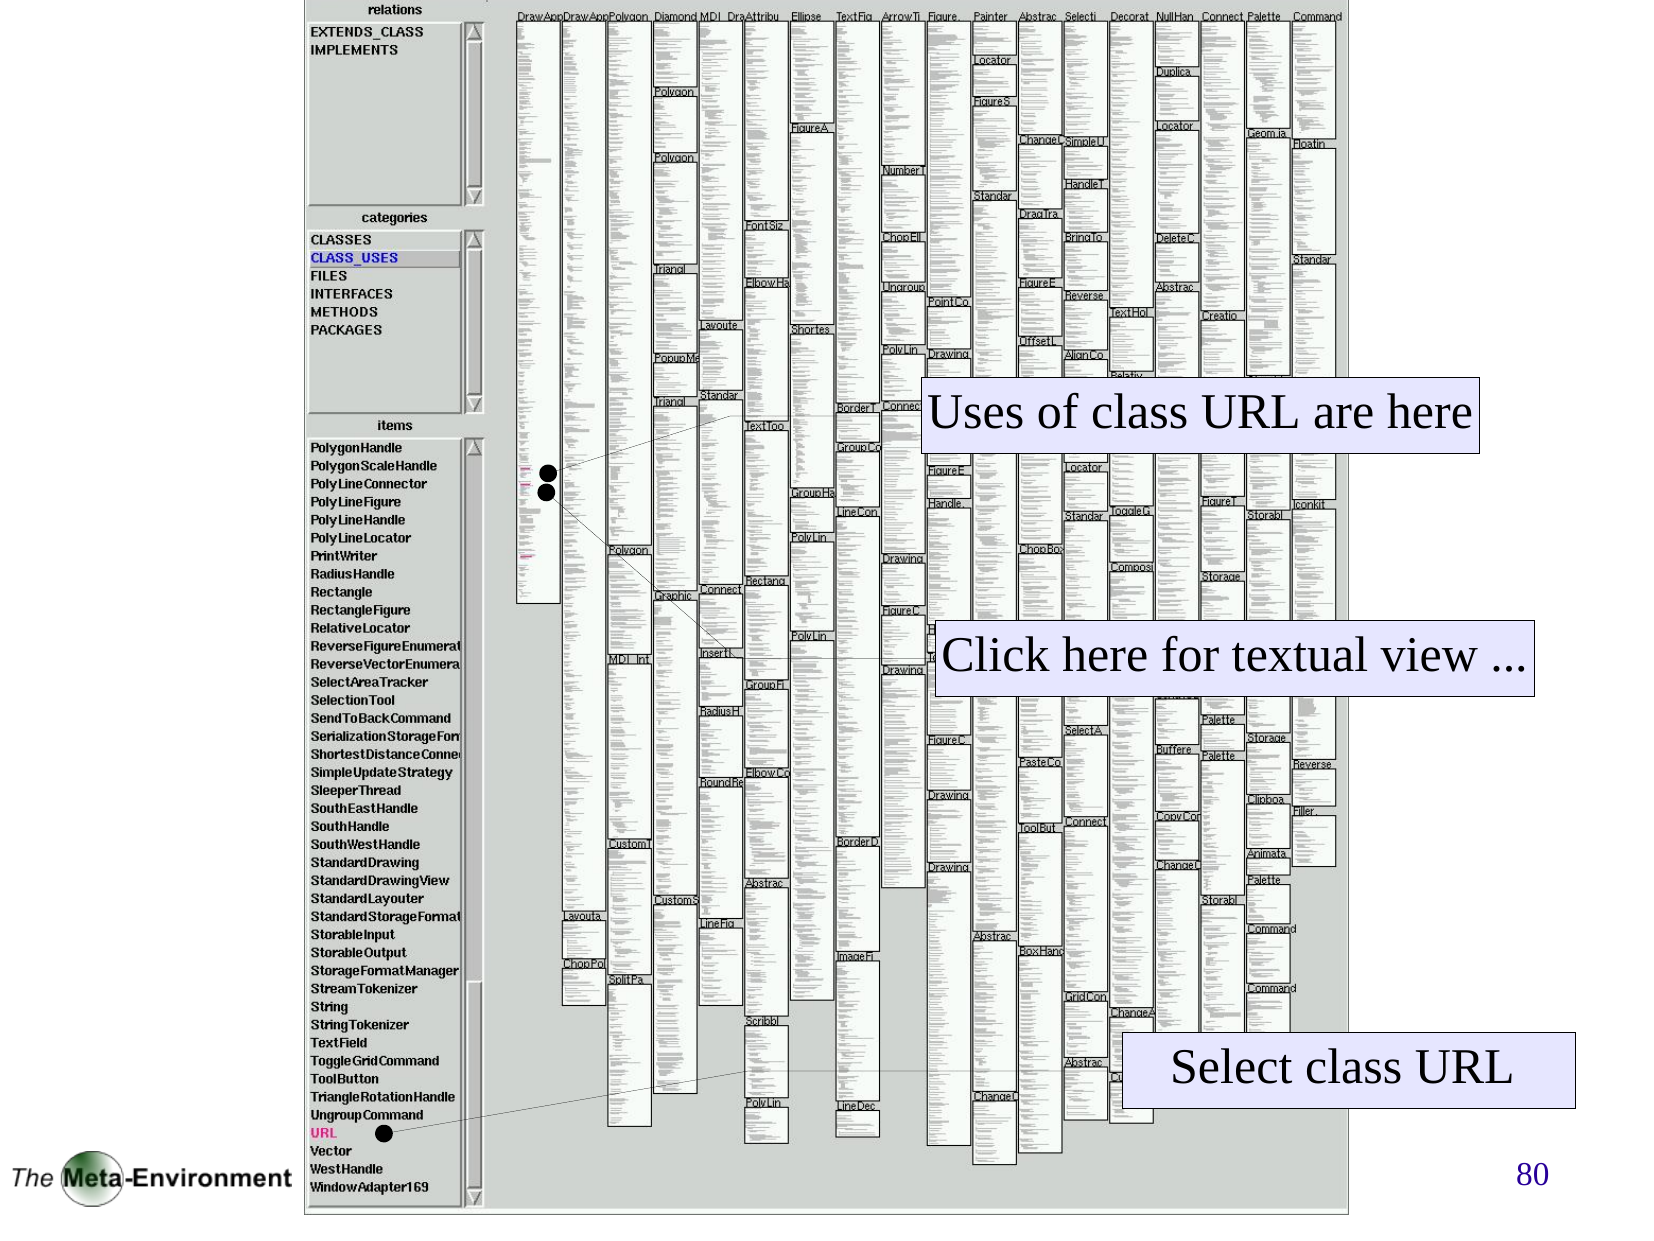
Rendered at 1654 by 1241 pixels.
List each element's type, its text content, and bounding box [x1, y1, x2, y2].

picture [12, 1151, 292, 1207]
text_box Uses of class URL are here [921, 377, 1480, 454]
picture [304, 0, 1349, 1215]
text_box Click here for textual view ... [935, 620, 1535, 697]
text_box Select class URL [1122, 1032, 1576, 1109]
